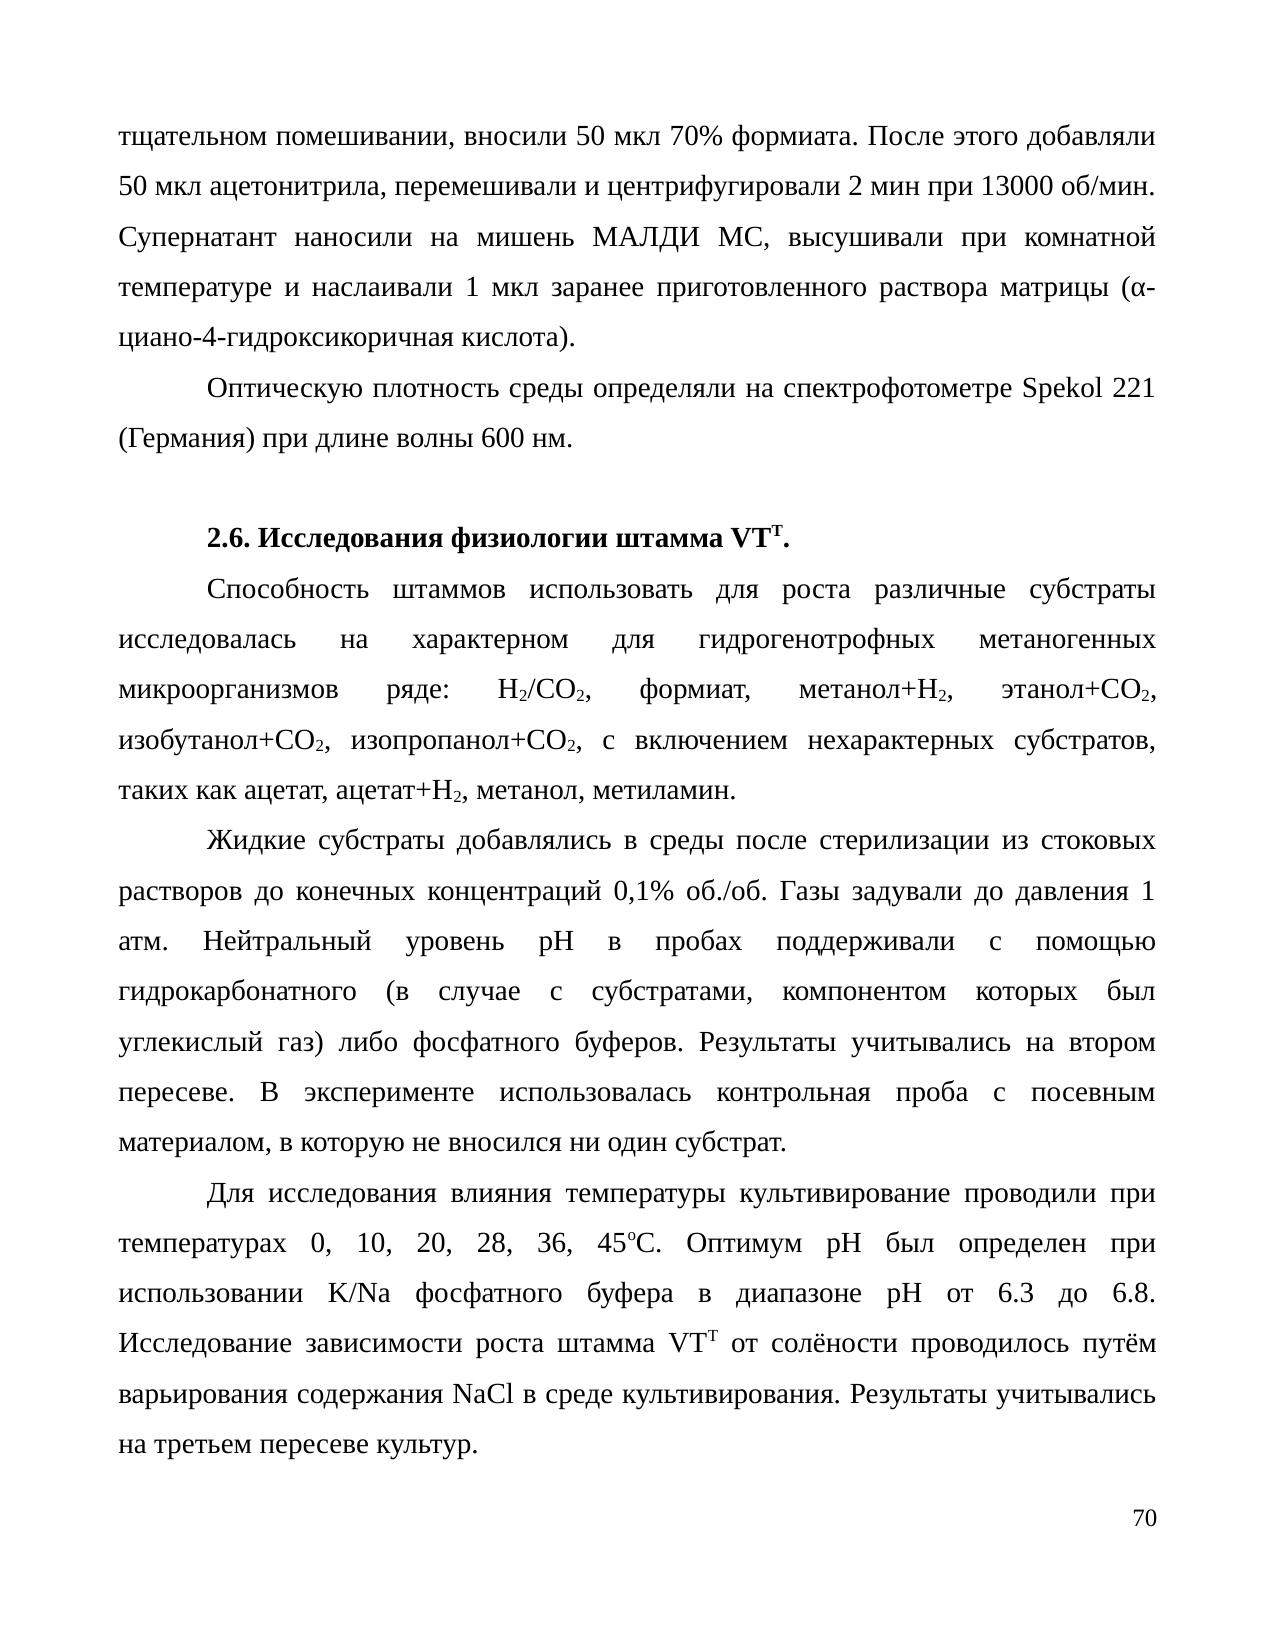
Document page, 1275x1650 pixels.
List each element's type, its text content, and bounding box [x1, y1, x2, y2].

list 2.6. Исследования физиологии штамма VTT. [118, 521, 1157, 554]
list Оптическую плотность среды определяли на спектрофотометре Spekol 221 (Германия) при длине волны 600 нм. [118, 370, 1157, 453]
list Жидкие субстраты добавлялись в среды после стерилизации из стоковых растворов до конечных концентраций 0,1% об./об. Газы задували до давления 1 атм. Нейтральный уровень pH в пробах поддерживали с помощью гидрокарбонатного (в случае с субстратами, компонентом которых был углекислый газ) либо фосфатного буферов. Результаты учитывались на втором пересеве. В эксперименте использовалась контрольная проба с посевным материалом, в которую не вносился ни один субстрат. [118, 822, 1157, 1158]
list Для исследования влияния температуры культивирование проводили при температурах 0, 10, 20, 28, 36, 45oC. Оптимум pH был определен при использовании K/Na фосфатного буфера в диапазоне pH от 6.3 до 6.8. Исследование зависимости роста штамма VTT от солёности проводилось путём варьирования содержания NaCl в среде культивирования. Результаты учитывались на третьем пересеве культур. [118, 1175, 1157, 1460]
list тщательном помешивании, вносили 50 мкл 70% формиата. После этого добавляли 50 мкл ацетонитрила, перемешивали и центрифугировали 2 мин при 13000 об/мин. Супернатант наносили на мишень МАЛДИ МС, высушивали при комнатной температуре и наслаивали 1 мкл заранее приготовленного раствора матрицы (α-циано-4-гидроксикоричная кислота). [118, 118, 1157, 353]
list Способность штаммов использовать для роста различные субстраты исследовалась на характерном для гидрогенотрофных метаногенных микроорганизмов ряде: H2/CO2, формиат, метанол+H2, этанол+CO2, изобутанол+CO2, изопропанол+CO2, с включением нехарактерных субстратов, таких как ацетат, ацетат+H2, метанол, метиламин. [118, 571, 1157, 806]
